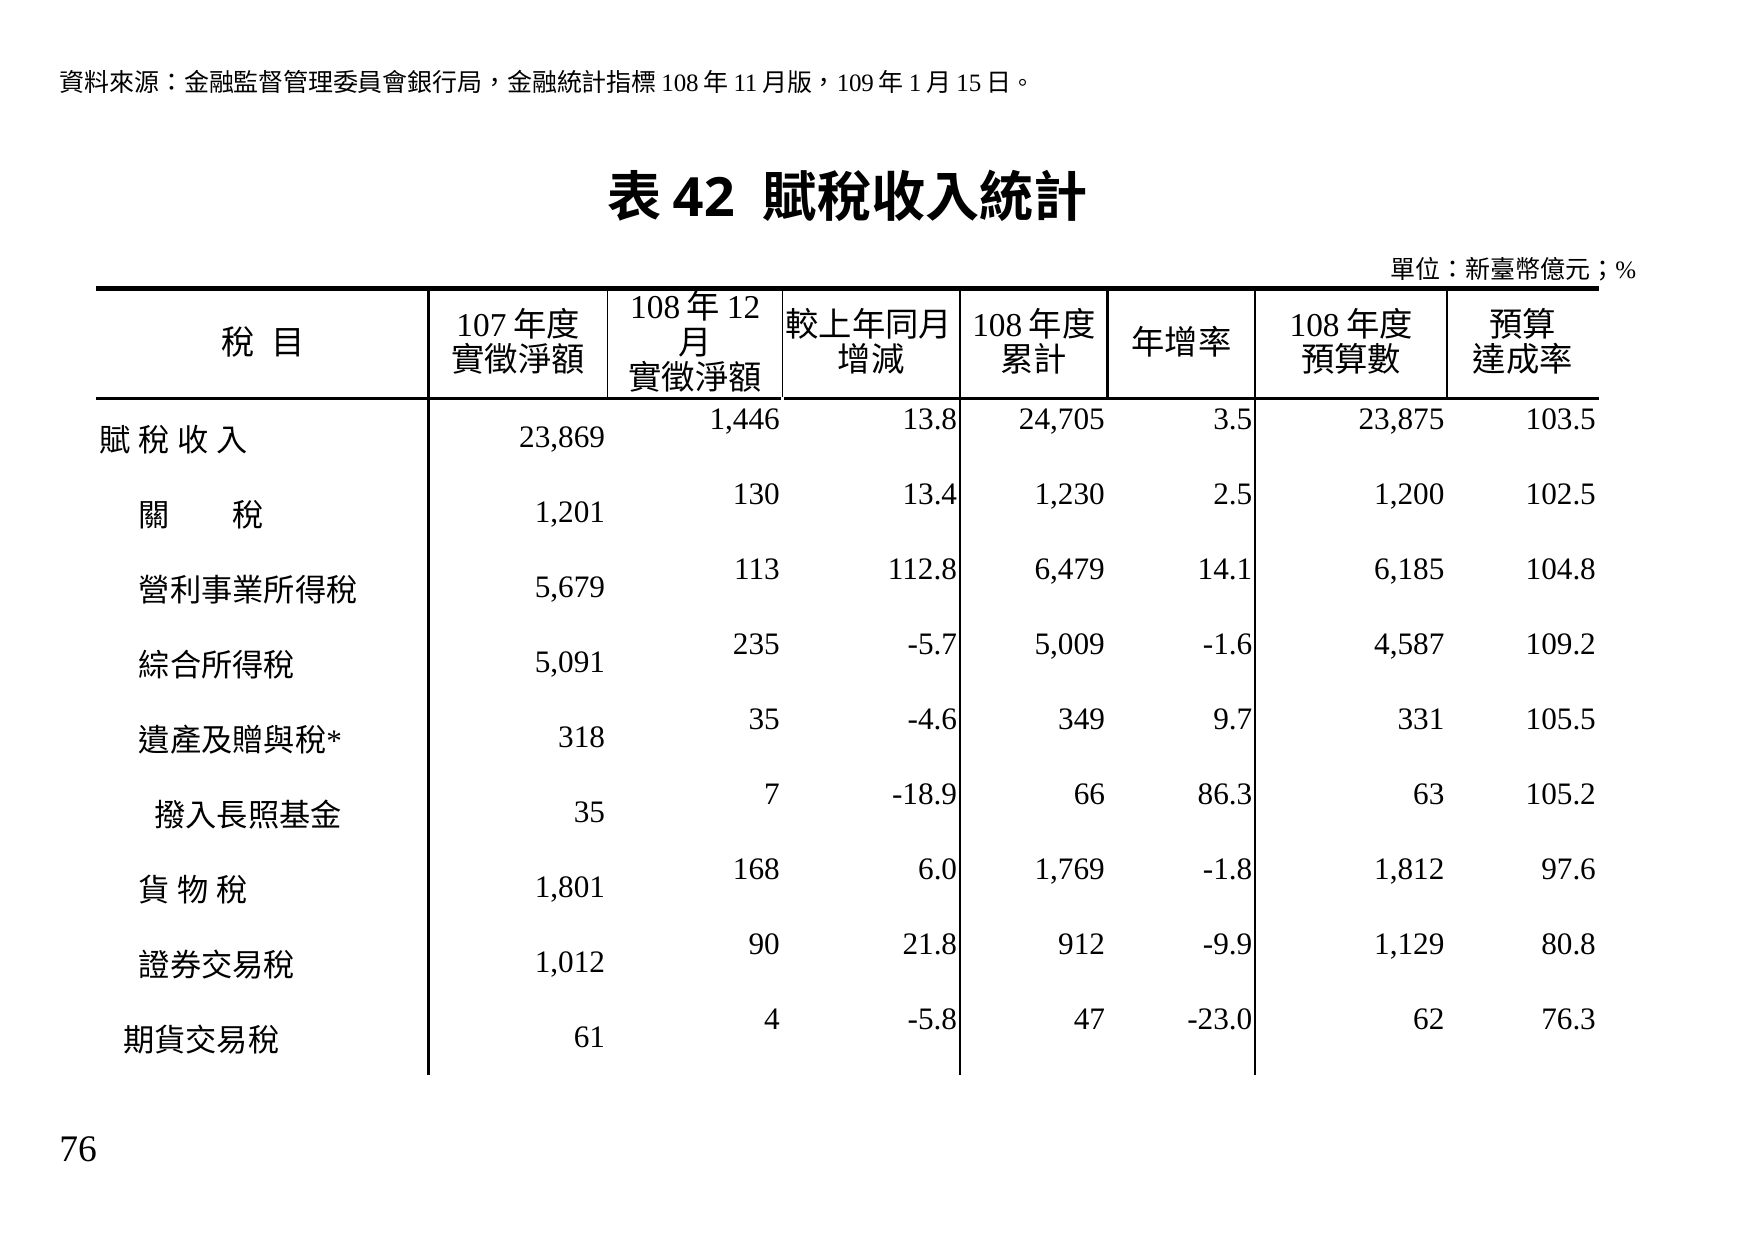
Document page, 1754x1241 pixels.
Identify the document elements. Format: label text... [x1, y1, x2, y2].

table_cell 營利事業所得稅 [96, 550, 427, 625]
table_cell 168 [608, 850, 781, 925]
table_cell 912 [961, 925, 1107, 1000]
table_cell 80.8 [1447, 925, 1598, 1000]
table_cell 6,479 [961, 550, 1107, 625]
table_cell 109.2 [1447, 625, 1598, 700]
table_header 108年度累計 [961, 291, 1106, 397]
table_cell 103.5 [1447, 400, 1598, 475]
table_cell -9.9 [1108, 925, 1254, 1000]
table_cell 1,200 [1256, 475, 1447, 550]
table_cell 1,201 [430, 475, 608, 550]
table_cell 3.5 [1108, 400, 1254, 475]
table_cell 1,012 [430, 925, 608, 1000]
table_cell 7 [608, 775, 781, 850]
table_cell 113 [608, 550, 781, 625]
table_header 稅 目 [96, 291, 427, 397]
table_cell 撥入長照基金 [96, 775, 427, 850]
table_cell 賦 稅 收 入 [96, 400, 427, 475]
table_cell -1.6 [1108, 625, 1254, 700]
table_cell -4.6 [784, 700, 959, 775]
table_header 較上年同月 增減 [783, 291, 959, 397]
table_cell 66 [961, 775, 1107, 850]
table_cell 5,009 [961, 625, 1107, 700]
table_cell 21.8 [784, 925, 959, 1000]
table_header 預算 達成率 [1448, 291, 1598, 397]
table_cell 47 [961, 1000, 1107, 1075]
table_cell 貨 物 稅 [96, 850, 427, 925]
table_cell 63 [1256, 775, 1447, 850]
table_cell 23,869 [430, 400, 608, 475]
table_cell 1,446 [608, 400, 781, 475]
table_header 年增率 [1109, 291, 1254, 397]
table_header 108年度 預算數 [1256, 291, 1446, 397]
table_cell -5.8 [784, 1000, 959, 1075]
table_cell 349 [961, 700, 1107, 775]
table_cell 24,705 [961, 400, 1107, 475]
table_cell 35 [608, 700, 781, 775]
table_cell 62 [1256, 1000, 1447, 1075]
table_cell -1.8 [1108, 850, 1254, 925]
table_cell 13.8 [784, 400, 959, 475]
table_cell 1,129 [1256, 925, 1447, 1000]
table_cell 1,230 [961, 475, 1107, 550]
table_cell 2.5 [1108, 475, 1254, 550]
table_cell 5,679 [430, 550, 608, 625]
table_cell 76.3 [1447, 1000, 1598, 1075]
table_cell -5.7 [784, 625, 959, 700]
table_cell 1,801 [430, 850, 608, 925]
text 單位：新臺幣億元；% [59, 249, 1636, 286]
table_cell 證券交易稅 [96, 925, 427, 1000]
table_cell 90 [608, 925, 781, 1000]
table_cell 23,875 [1256, 400, 1447, 475]
table_cell 關 稅 [96, 475, 427, 550]
table_cell 5,091 [430, 625, 608, 700]
table_cell 235 [608, 625, 781, 700]
table_cell 112.8 [784, 550, 959, 625]
table_cell 1,769 [961, 850, 1107, 925]
table_cell 105.2 [1447, 775, 1598, 850]
table_cell 遺產及贈與稅* [96, 700, 427, 775]
table_cell 130 [608, 475, 781, 550]
table_cell 綜合所得稅 [96, 625, 427, 700]
table_cell 6.0 [784, 850, 959, 925]
table_cell 97.6 [1447, 850, 1598, 925]
table_cell 期貨交易稅 [96, 1000, 427, 1075]
table_cell 35 [430, 775, 608, 850]
table_cell 4 [608, 1000, 781, 1075]
table_cell 104.8 [1447, 550, 1598, 625]
table_cell 102.5 [1447, 475, 1598, 550]
table_cell 6,185 [1256, 550, 1447, 625]
table_cell 4,587 [1256, 625, 1447, 700]
table_cell 86.3 [1108, 775, 1254, 850]
table_cell 14.1 [1108, 550, 1254, 625]
table_cell 61 [430, 1000, 608, 1075]
table_cell 1,812 [1256, 850, 1447, 925]
table_cell 105.5 [1447, 700, 1598, 775]
table_cell -23.0 [1108, 1000, 1254, 1075]
table_header 108年12月 實徵淨額 [608, 291, 782, 397]
table_cell 331 [1256, 700, 1447, 775]
subtitle 表42 賦稅收入統計 [59, 137, 1636, 249]
table_cell -18.9 [784, 775, 959, 850]
table_cell 9.7 [1108, 700, 1254, 775]
table_cell 13.4 [784, 475, 959, 550]
text 資料來源：金融監督管理委員會銀行局，金融統計指標108年11月版，109年1月15日。 [59, 62, 1636, 99]
table_header 107年度 實徵淨額 [430, 291, 607, 397]
table_cell 318 [430, 700, 608, 775]
